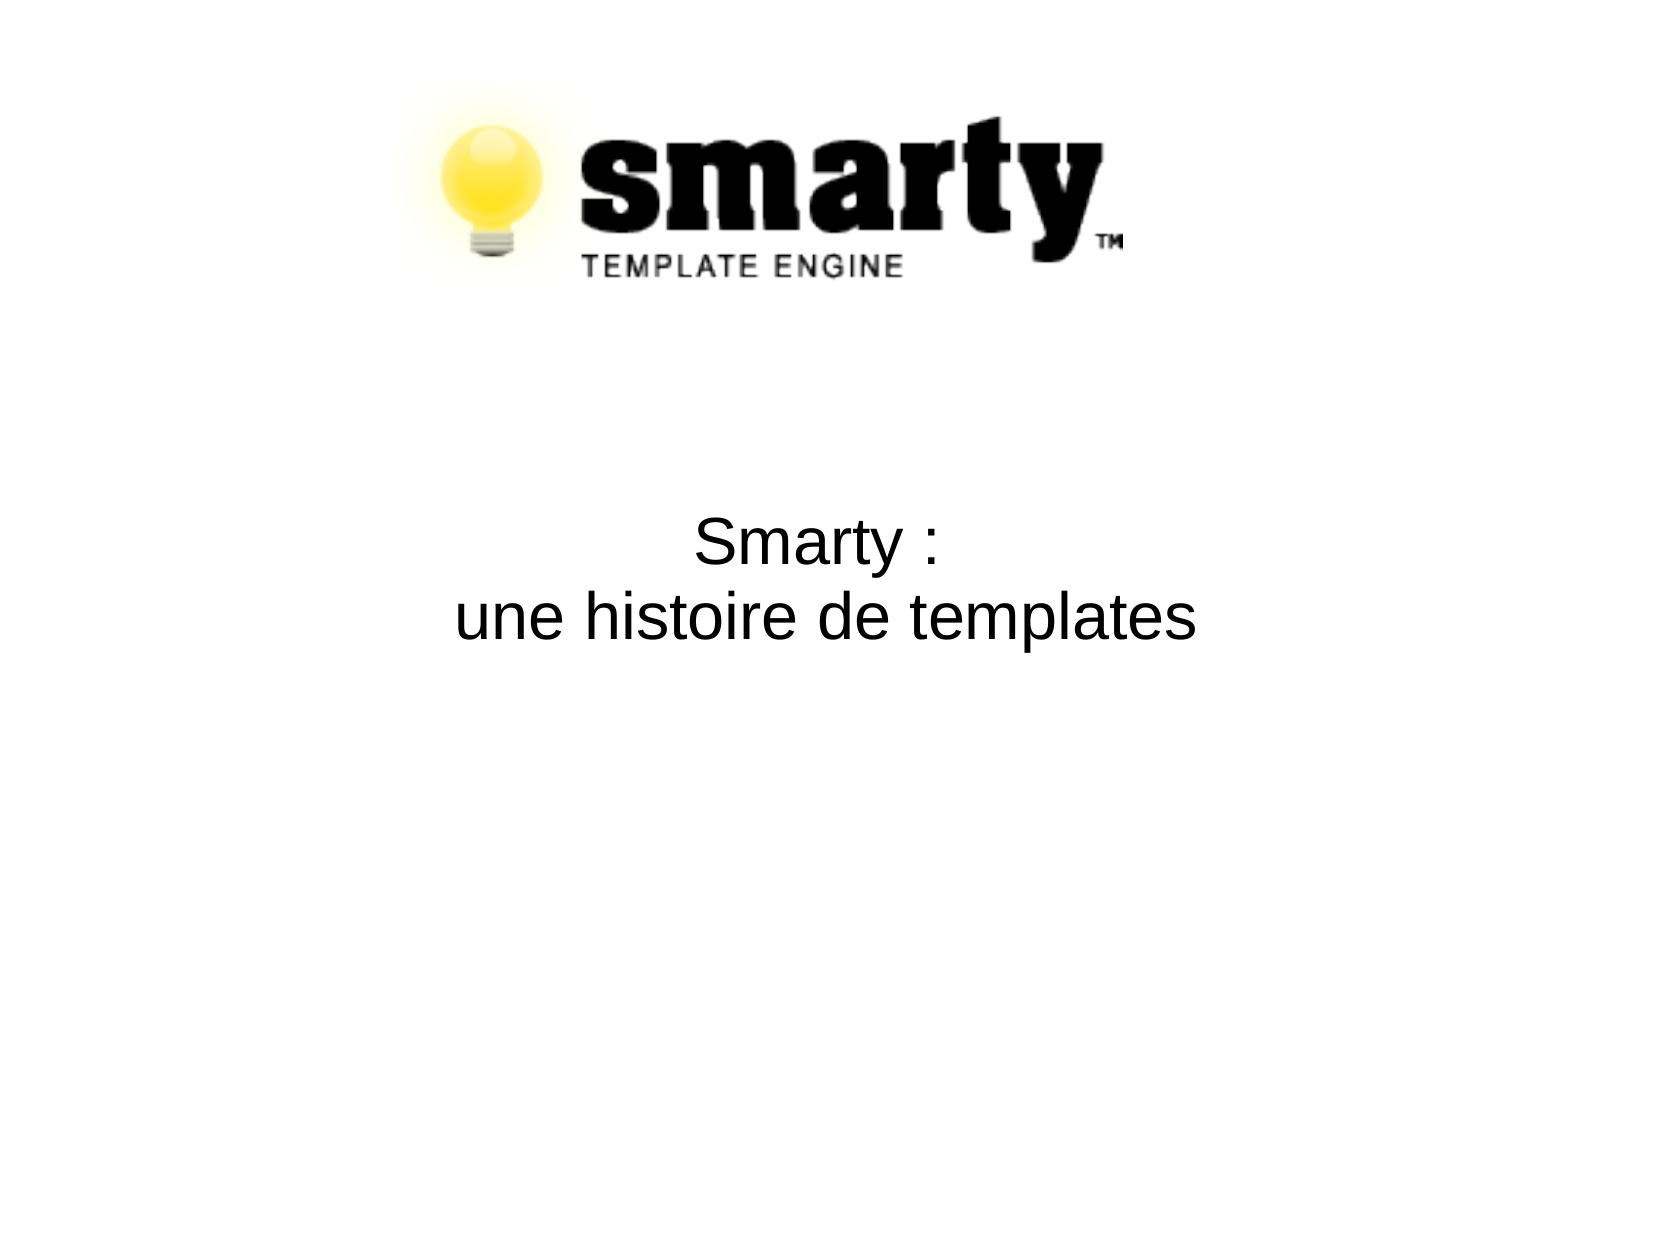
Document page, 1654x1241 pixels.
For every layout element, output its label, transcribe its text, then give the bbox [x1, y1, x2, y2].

subtitle Smarty : une histoire de templates [82, 49, 1571, 1109]
picture [395, 79, 1123, 296]
